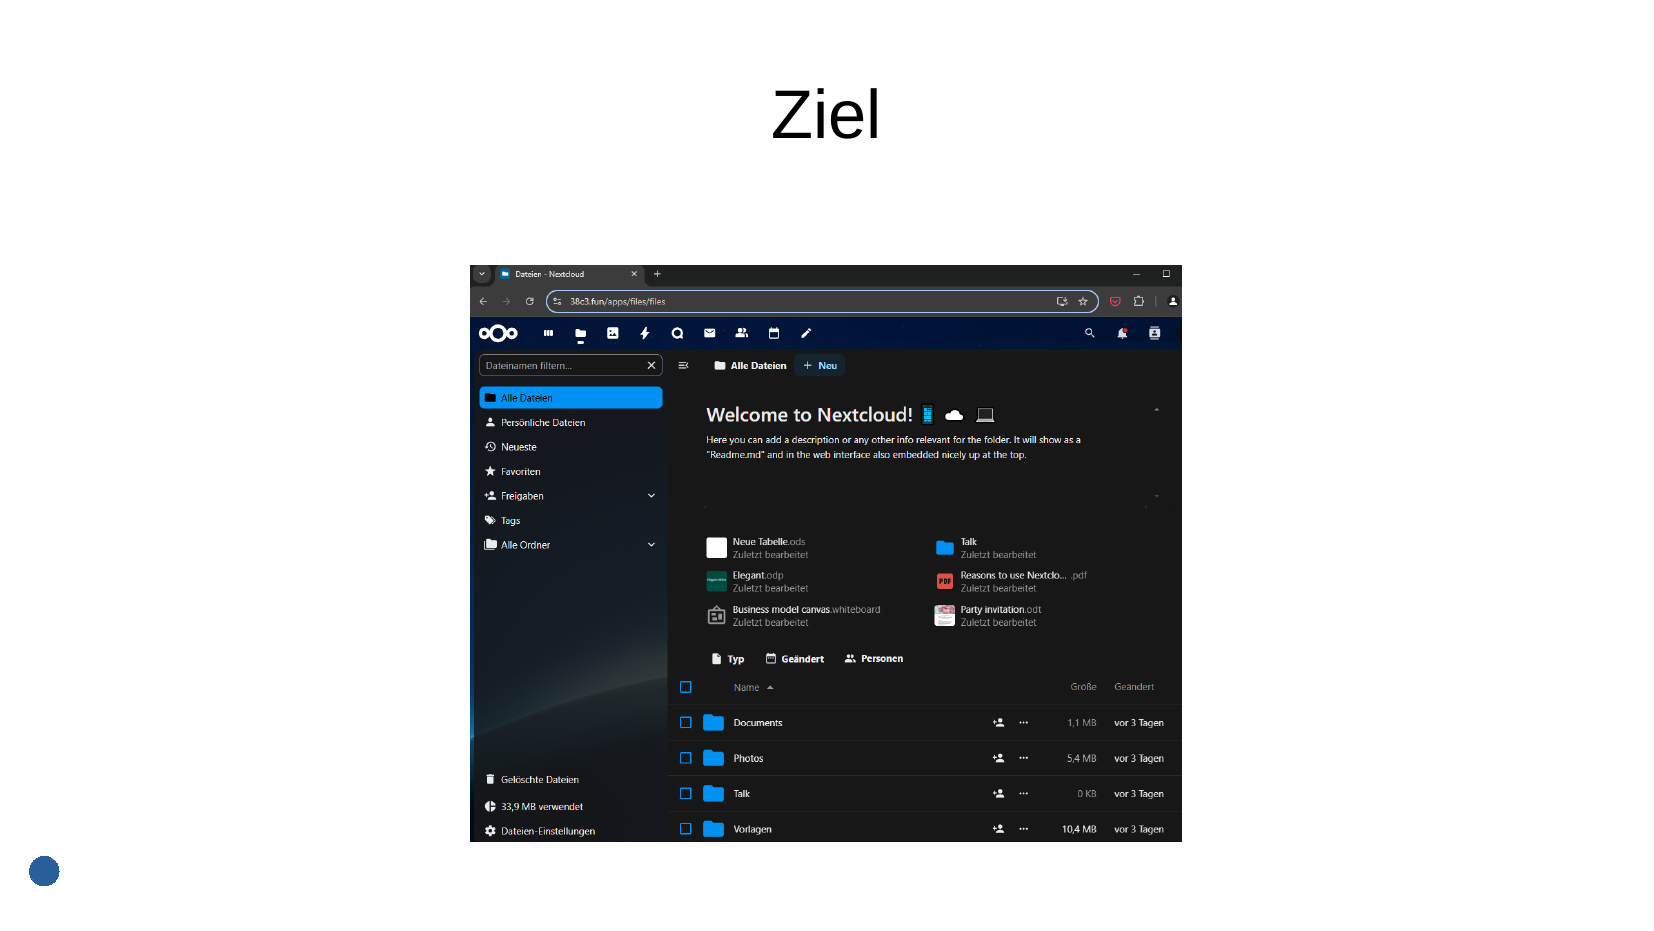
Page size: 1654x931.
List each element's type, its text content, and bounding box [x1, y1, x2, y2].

picture [470, 265, 1182, 842]
text_box [29, 856, 60, 886]
title Ziel [82, 37, 1571, 193]
